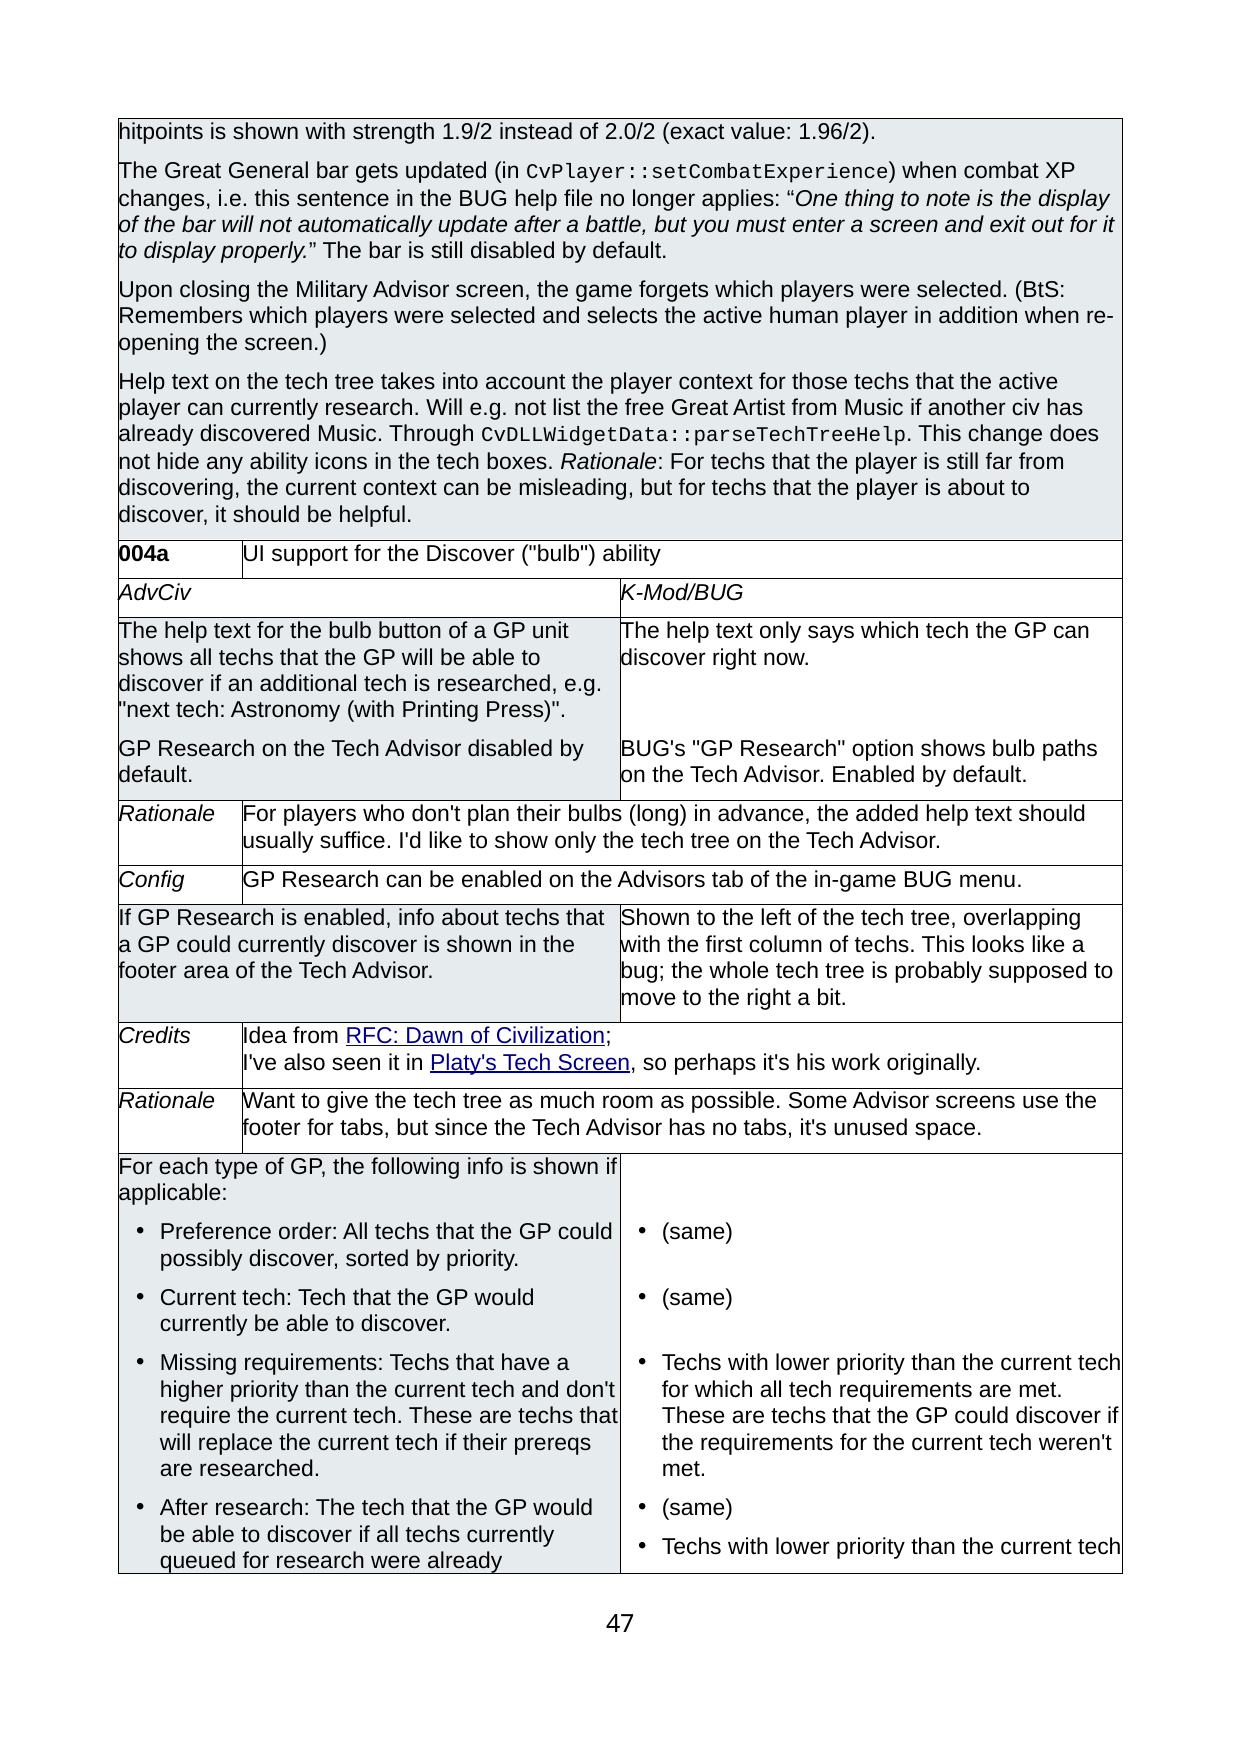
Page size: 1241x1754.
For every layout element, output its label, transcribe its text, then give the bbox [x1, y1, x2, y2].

table_cell Idea from RFC: Dawn of Civilization; I've also seen it in Platy's Tech Screen, so perhaps it's his work originally. [243, 1023, 1122, 1087]
table_cell AdvCiv [119, 579, 620, 617]
table_cell Want to give the tech tree as much room as possible. Some Advisor screens use the footer for tabs, but since the Tech Advisor has no tabs, it's unused space. [243, 1089, 1122, 1153]
table_cell For players who don't plan their bulbs (long) in advance, the added help text should usually suffice. I'd like to show only the tech tree on the Tech Advisor. [243, 801, 1122, 865]
table_cell Config [119, 866, 242, 904]
table_cell The help text for the bulb button of a GP unit shows all techs that the GP will be able to discover if an additional tech is researched, e.g. "next tech: Astronomy (with Printing Press)". GP Research on the Tech Advisor disabled by default. [119, 618, 620, 800]
table_cell K-Mod/BUG [621, 579, 1122, 617]
table_cell If GP Research is enabled, info about techs that a GP could currently discover is shown in the footer area of the Tech Advisor. [119, 905, 620, 1022]
table_cell 004a [119, 541, 242, 578]
table_cell GP Research can be enabled on the Advisors tab of the in-game BUG menu. [243, 866, 1122, 904]
table_cell Credits [119, 1023, 242, 1087]
table_cell hitpoints is shown with strength 1.9/2 instead of 2.0/2 (exact value: 1.96/2). The Great General bar gets updated (in CvPlayer::setCombatExperience) when combat XP changes, i.e. this sentence in the BUG help file no longer applies: “One thing to note is the display of the bar will not automatically update after a battle, but you must enter a screen and exit out for it to display properly.” The bar is still disabled by default. Upon closing the Military Advisor screen, the game forgets which players were selected. (BtS: Remembers which players were selected and selects the active human player in addition when re-opening the screen.) Help text on the tech tree takes into account the player context for those techs that the active player can currently research. Will e.g. not list the free Great Artist from Music if another civ has already discovered Music. Through CvDLLWidgetData::parseTechTreeHelp. This change does not hide any ability icons in the tech boxes. Rationale: For techs that the player is still far from discovering, the current context can be misleading, but for techs that the player is about to discover, it should be helpful. [119, 119, 1122, 539]
table_cell For each type of GP, the following info is shown if applicable: Preference order: All techs that the GP could possibly discover, sorted by priority. Current tech: Tech that the GP would currently be able to discover. Missing requirements: Techs that have a higher priority than the current tech and don't require the current tech. These are techs that will replace the current tech if their prereqs are researched. After research: The tech that the GP would be able to discover if all techs currently queued for research were already [119, 1154, 620, 1573]
table_cell UI support for the Discover ("bulb") ability [243, 541, 1122, 578]
table_cell The help text only says which tech the GP can discover right now. BUG's "GP Research" option shows bulb paths on the Tech Advisor. Enabled by default. [621, 618, 1122, 800]
table_cell (same) (same) Techs with lower priority than the current tech for which all tech requirements are met. These are techs that the GP could discover if the requirements for the current tech weren't met. (same) Techs with lower priority than the current tech [621, 1154, 1122, 1573]
table_cell Rationale [119, 1089, 242, 1153]
table_cell Rationale [119, 801, 242, 865]
table_cell Shown to the left of the tech tree, overlapping with the first column of techs. This looks like a bug; the whole tech tree is probably supposed to move to the right a bit. [621, 905, 1122, 1022]
